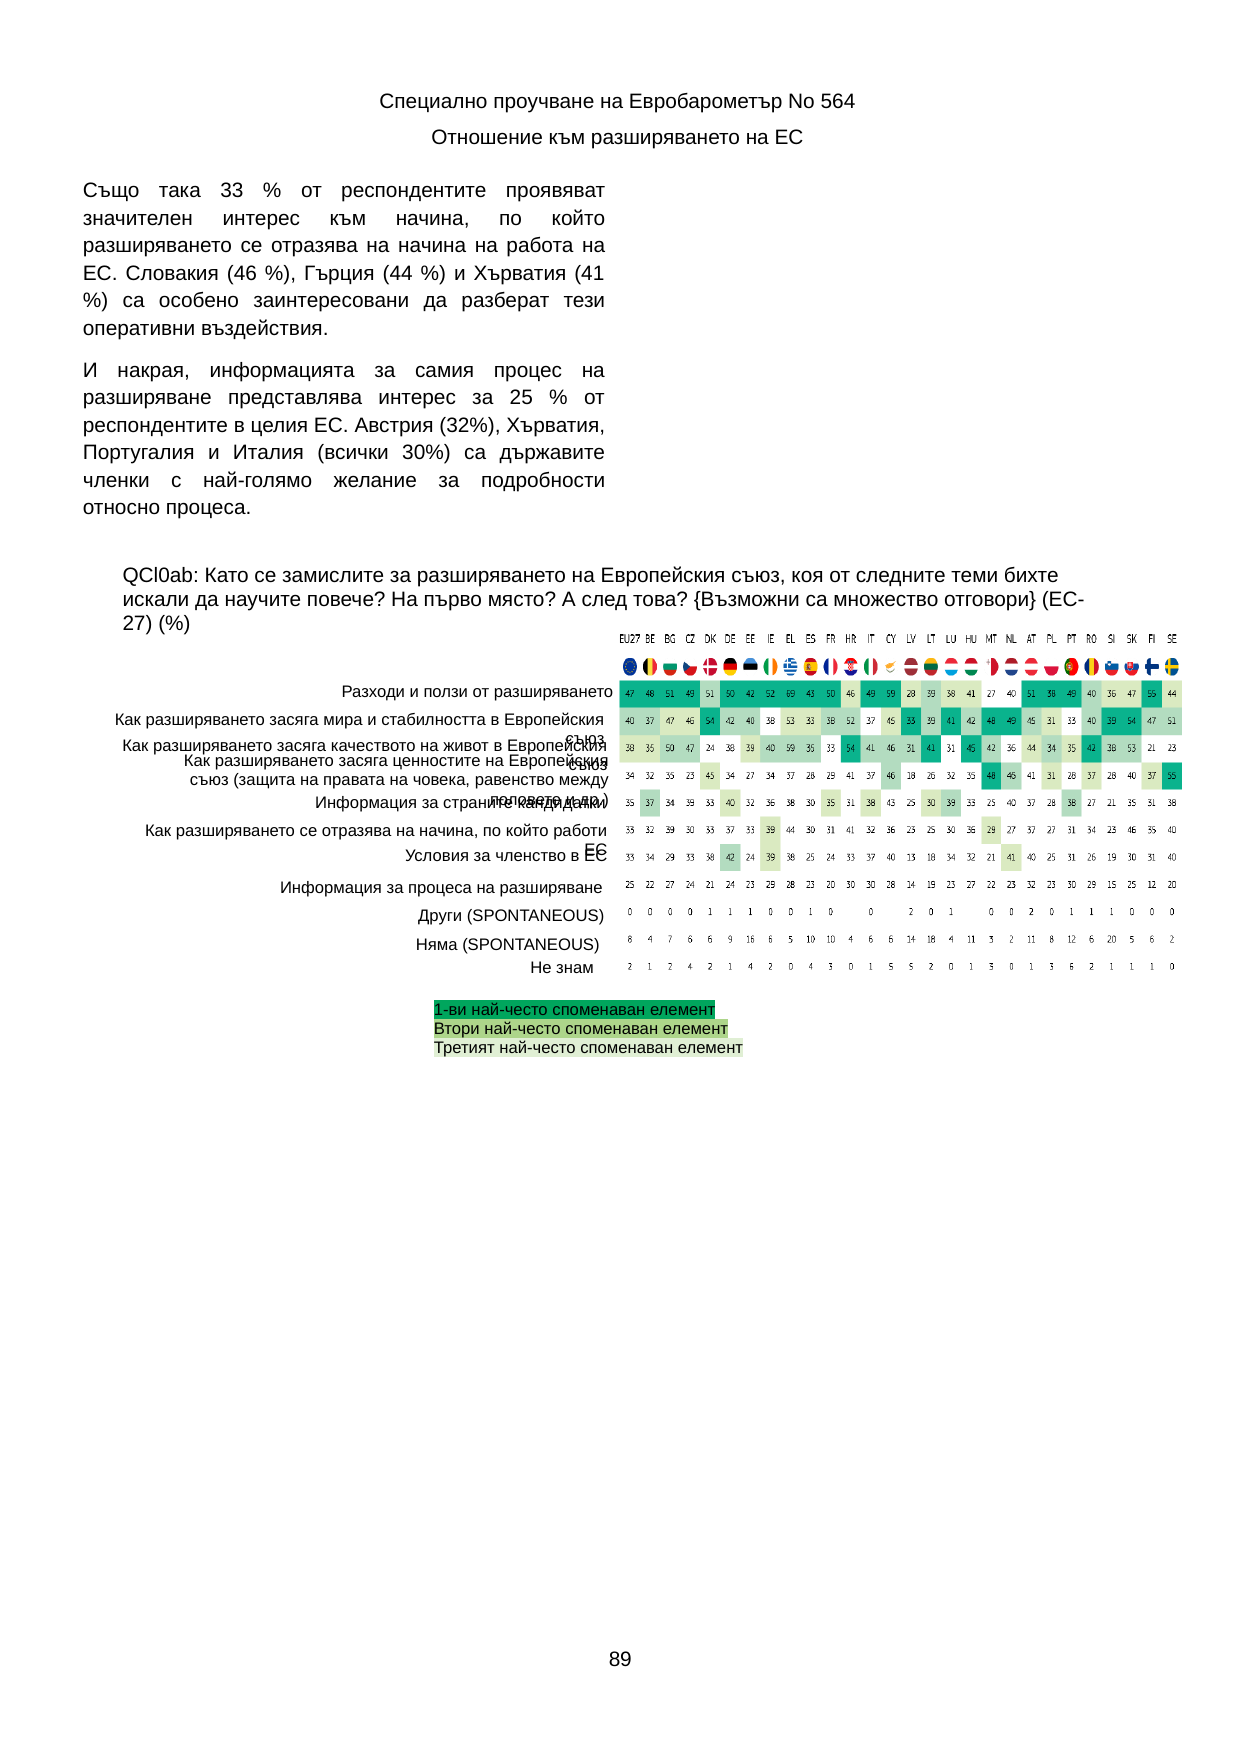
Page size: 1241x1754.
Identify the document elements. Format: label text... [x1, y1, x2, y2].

text И накрая, информацията за самия процес на разширяване представлява интерес за 25 % от респондентите в целия ЕС. Австрия (32%), Хърватия, Португалия и Италия (всички 30%) са държавите членки с най-голямо желание за подробности относно процеса. [83, 357, 605, 519]
picture [615, 624, 1191, 977]
text Също така 33 % от респондентите проявяват значителен интерес към начина, по който разширяването се отразява на начина на работа на ЕС. Словакия (46 %), Гърция (44 %) и Хърватия (41 %) са особено заинтересовани да разберат тези оперативни въздействия. [83, 178, 605, 339]
